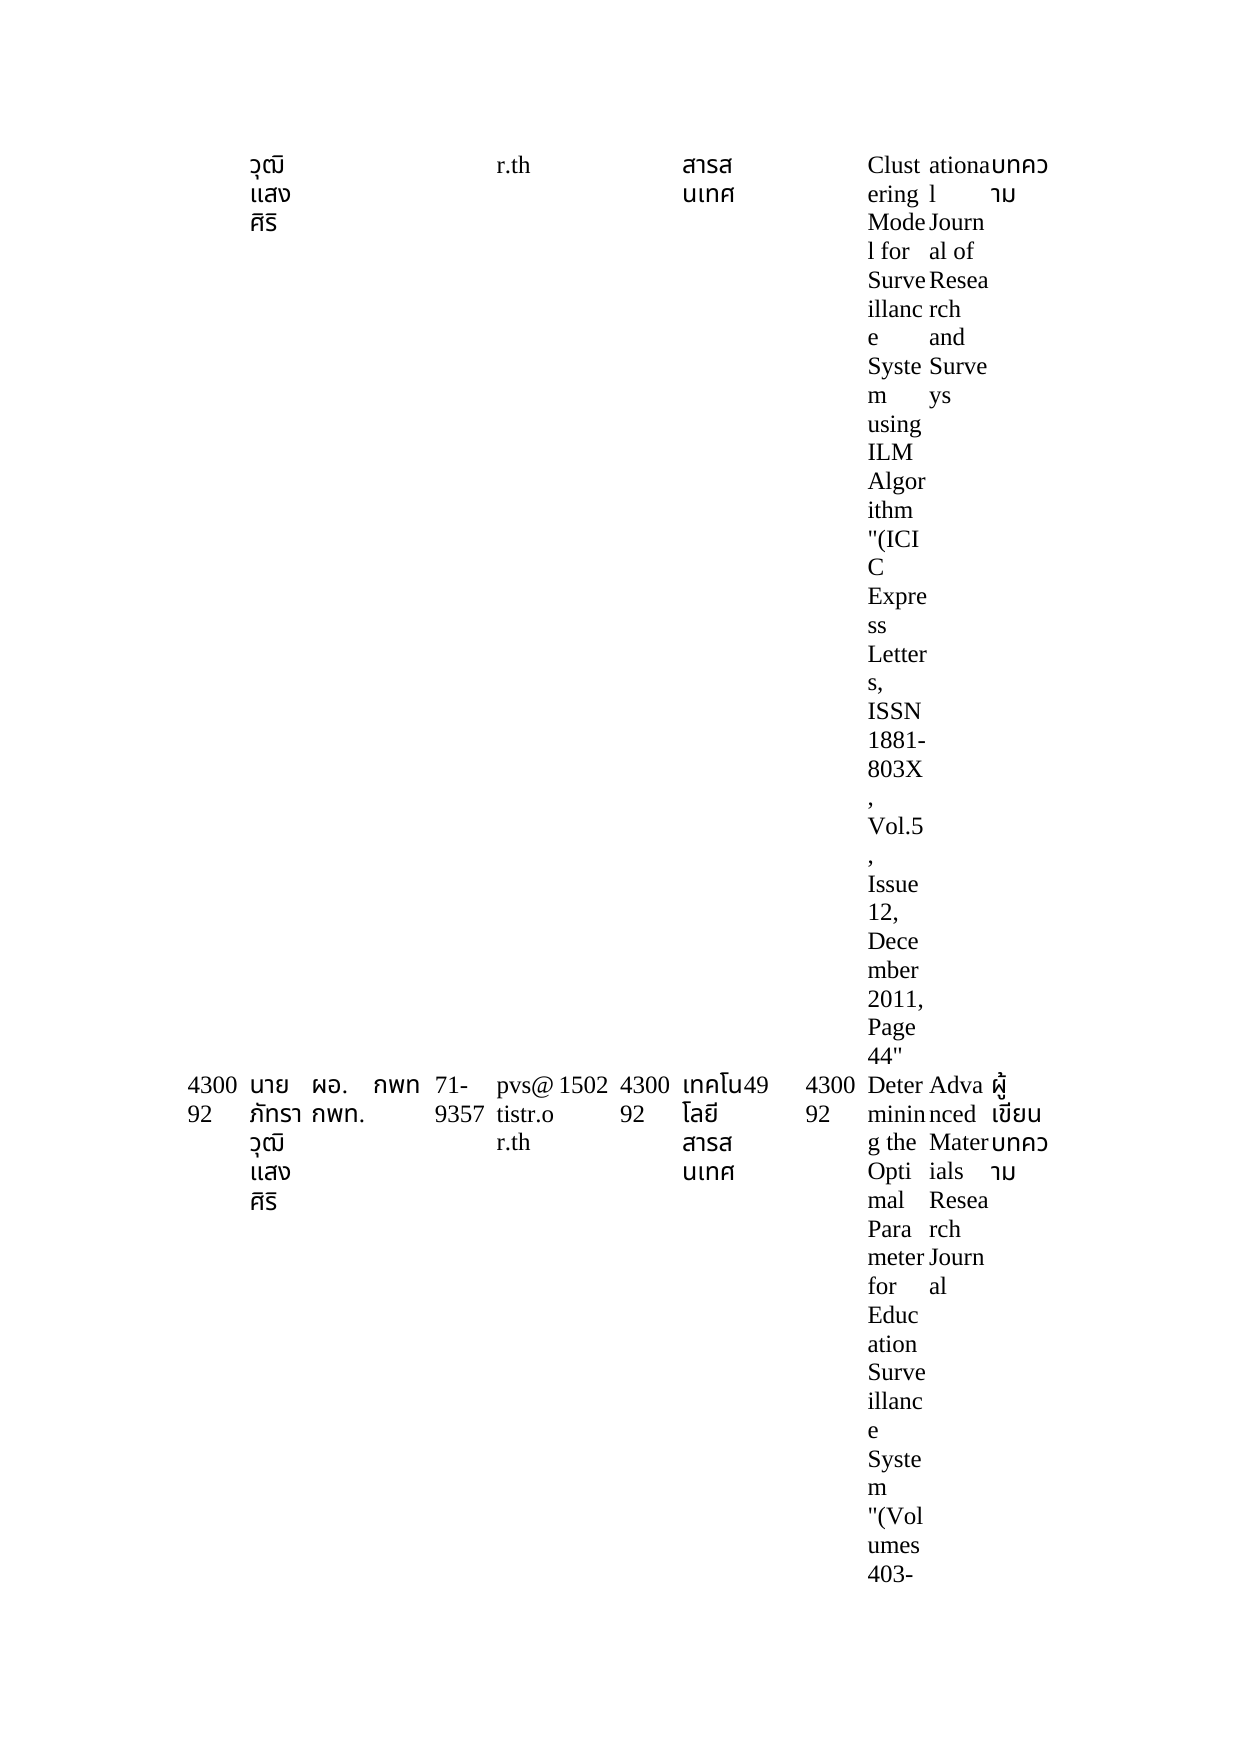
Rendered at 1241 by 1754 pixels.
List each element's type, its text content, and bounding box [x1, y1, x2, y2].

table_cell [744, 150, 805, 1070]
table_cell [620, 150, 682, 1070]
table_cell [188, 150, 249, 1070]
table_cell ผอ. กพท. [311, 1070, 373, 1587]
table_cell r.th [496, 150, 558, 1070]
table_cell Determining the Optimal Parameter for Education Surveillance System "(Volumes 403- [867, 1070, 929, 1587]
table_cell [311, 150, 373, 1070]
table_cell pvs@tistr.or.th [496, 1070, 558, 1587]
table_cell Advanced Materials Research Journal [929, 1070, 991, 1587]
table_cell [805, 150, 867, 1070]
table_cell 430092 [188, 1070, 249, 1587]
table_cell เทคโนโลยีสารสนเทศ [682, 1070, 743, 1587]
table_cell 71-9357 [435, 1070, 496, 1587]
table_cell วุฒิ แสงศิริ [249, 150, 311, 1070]
table_cell 430092 [620, 1070, 682, 1587]
table_cell 430092 [805, 1070, 867, 1587]
table_cell Clustering Model for Surveillance System using ILM Algorithm "(ICIC Express Letters, ISSN 1881-803X, Vol.5, Issue 12, December 2011, Page 44" [867, 150, 929, 1070]
table_cell กพท [373, 1070, 434, 1587]
table_cell นายภัทราวุฒิ แสงศิริ [249, 1070, 311, 1587]
table_cell [558, 150, 620, 1070]
table_cell บทความ [991, 150, 1053, 1070]
table_cell [435, 150, 496, 1070]
table_cell 1502 [558, 1070, 620, 1587]
table_cell [373, 150, 434, 1070]
table_cell สารสนเทศ [682, 150, 743, 1070]
table_cell ational Journal of Research and Surveys [929, 150, 991, 1070]
table_cell ผู้เขียนบทความ [991, 1070, 1053, 1587]
table_cell 49 [744, 1070, 805, 1587]
